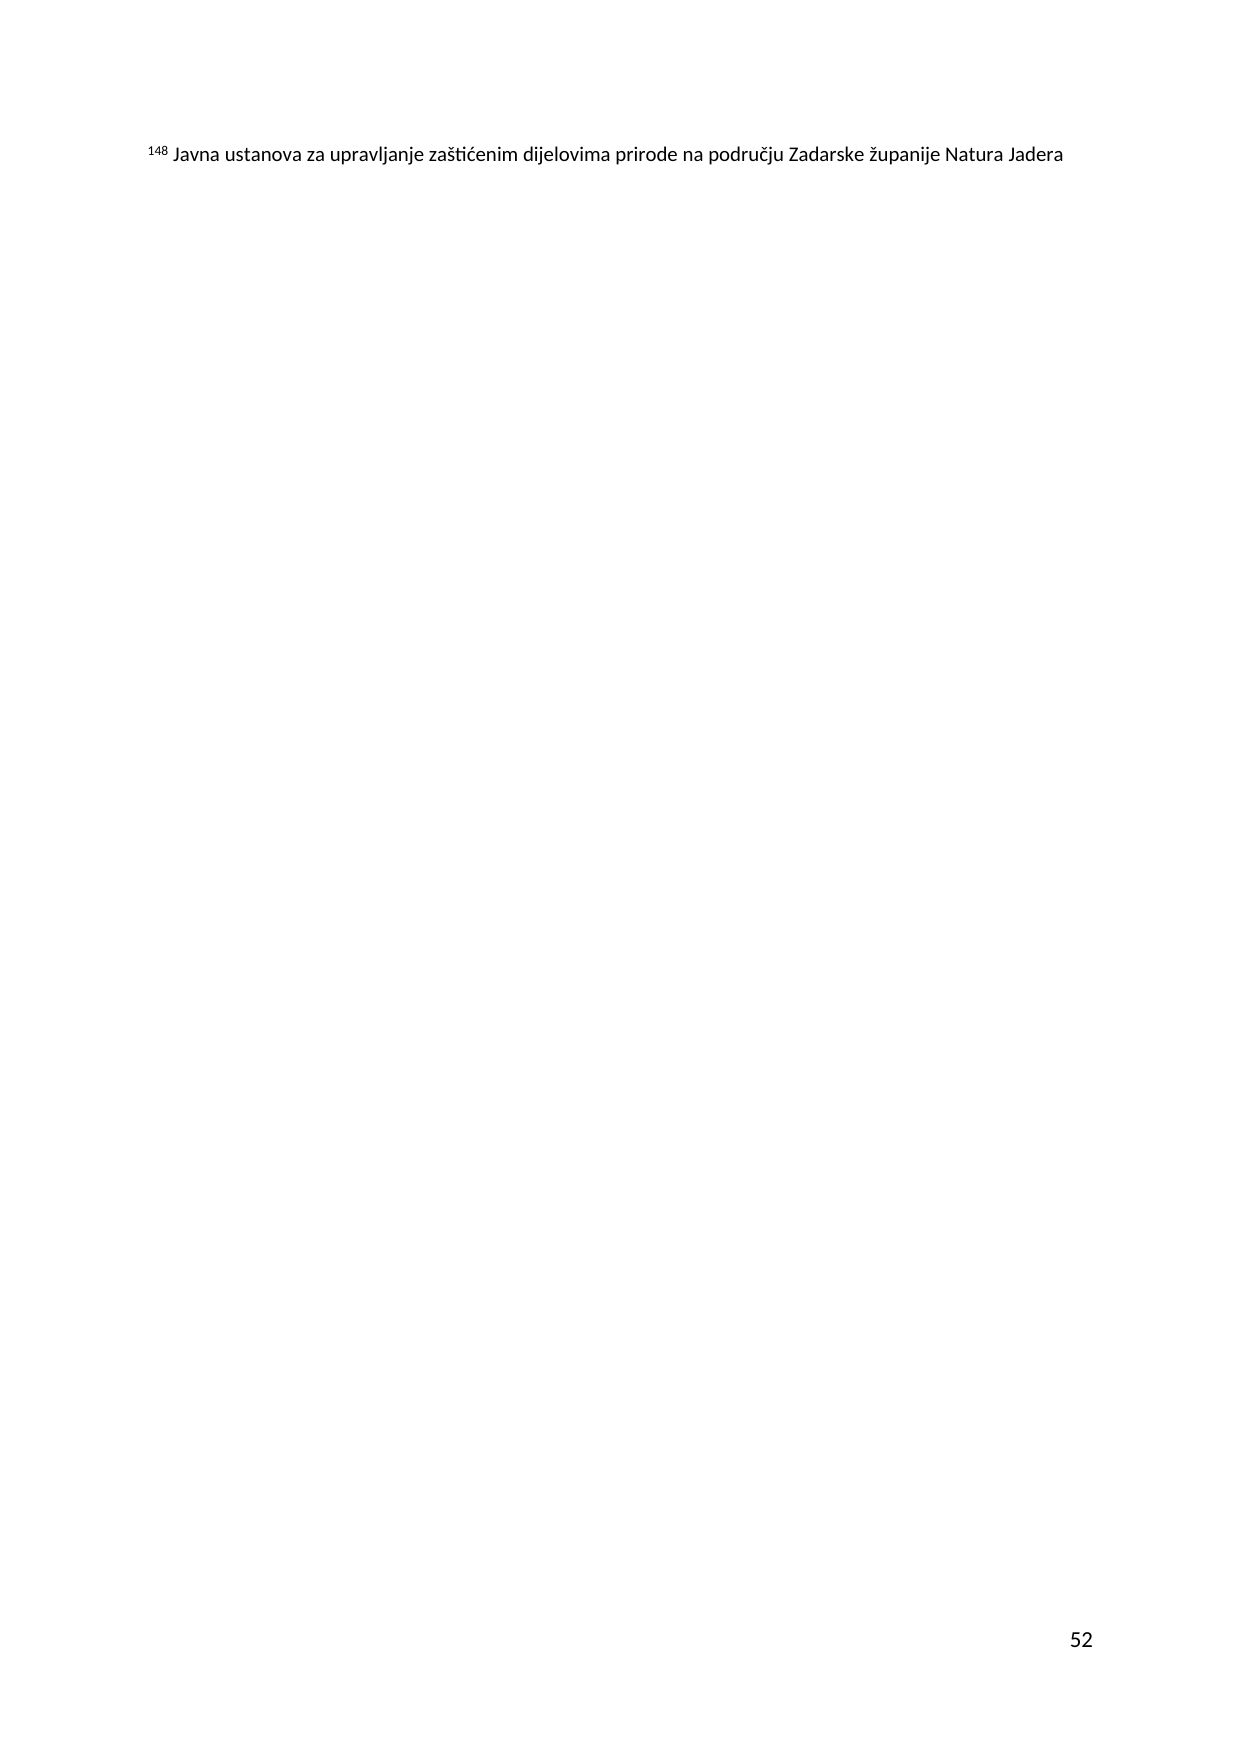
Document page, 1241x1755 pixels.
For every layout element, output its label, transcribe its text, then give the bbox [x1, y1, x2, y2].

text 148 Javna ustanova za upravljanje zaštićenim dijelovima prirode na području Zadarske županije Natura Jadera [147, 142, 1093, 167]
